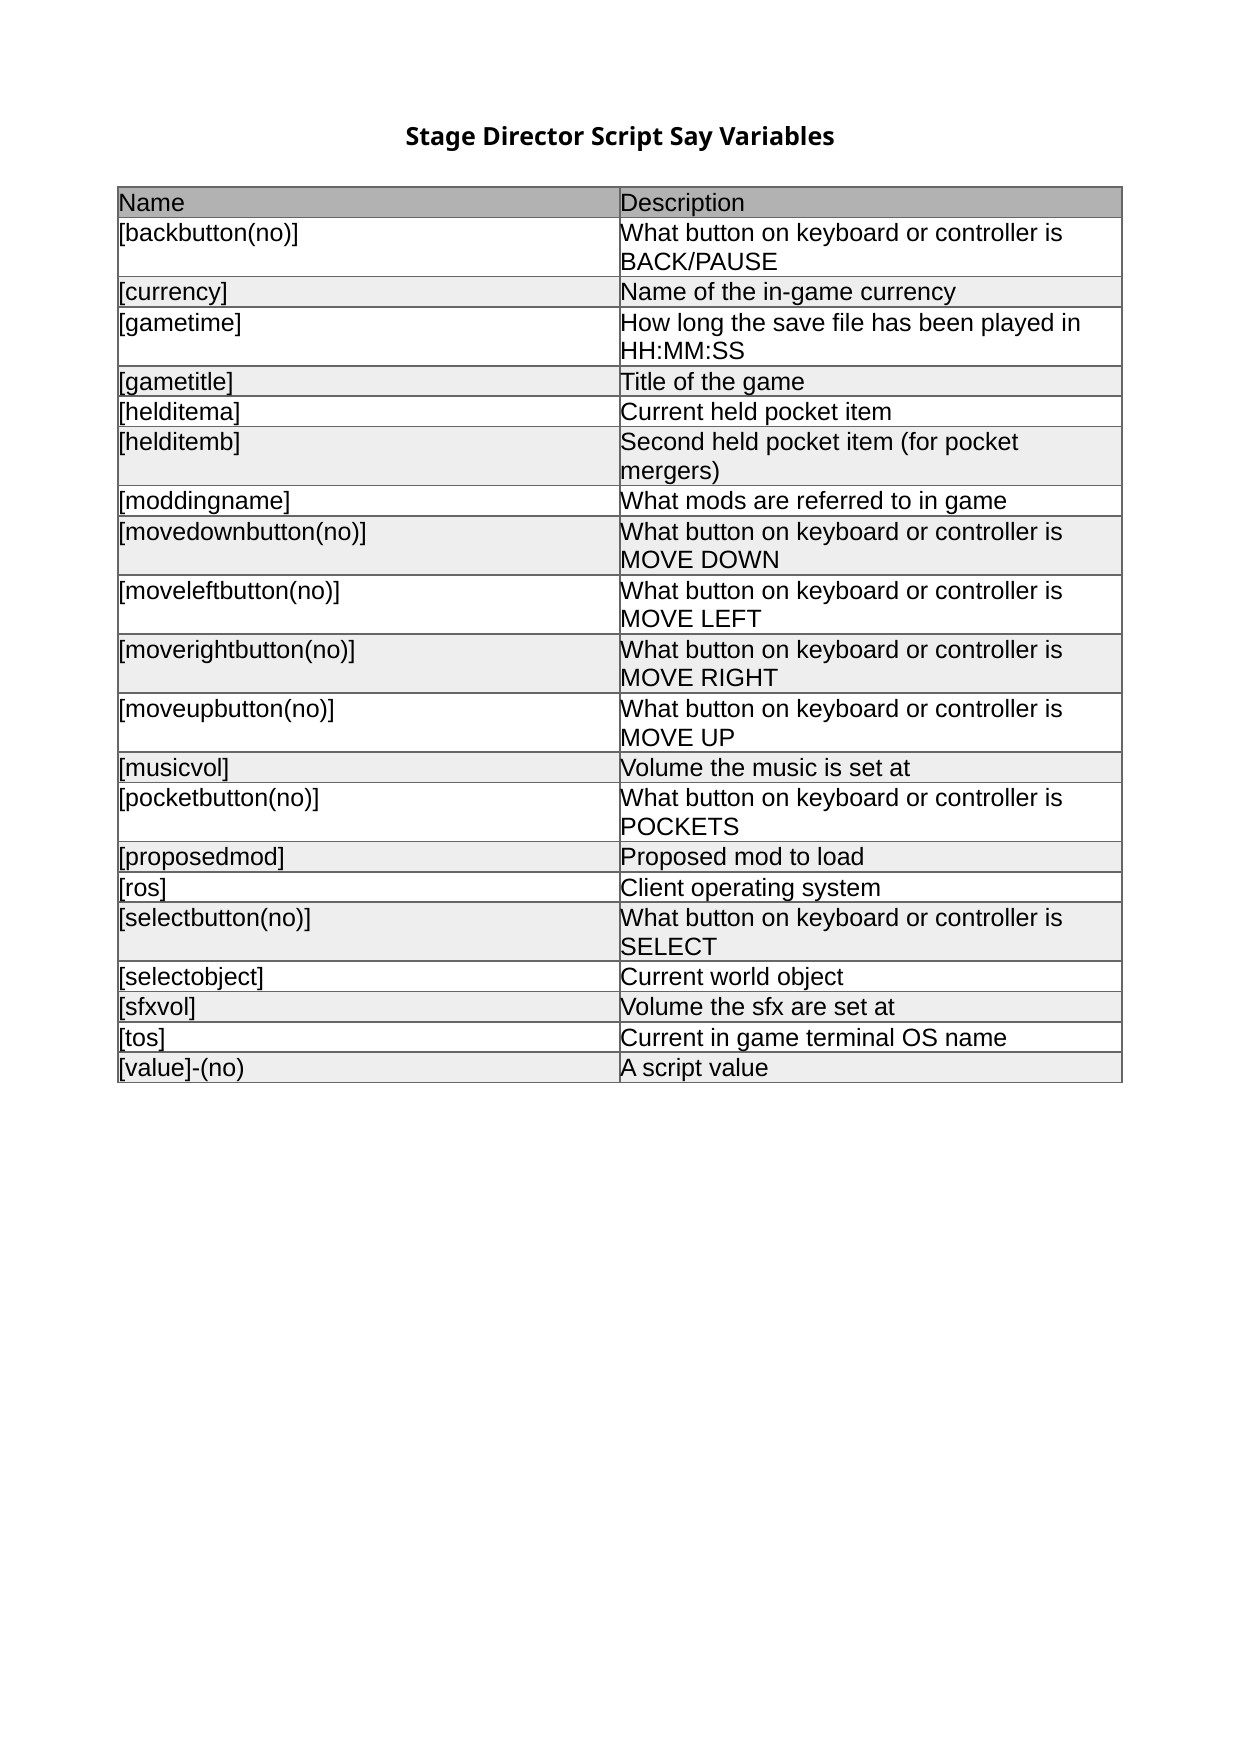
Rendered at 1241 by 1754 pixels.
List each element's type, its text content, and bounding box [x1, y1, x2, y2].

table_cell [value]-(no) [119, 1053, 619, 1082]
table_cell [moddingname] [119, 486, 619, 515]
table_cell What button on keyboard or controller is MOVE DOWN [621, 517, 1121, 574]
table_cell Proposed mod to load [621, 842, 1121, 871]
table_cell Volume the sfx are set at [621, 992, 1121, 1021]
table_cell What button on keyboard or controller is MOVE RIGHT [621, 635, 1121, 692]
table_cell [helditemb] [119, 427, 619, 485]
table_cell [proposedmod] [119, 842, 619, 871]
table_cell [selectbutton(no)] [119, 903, 619, 960]
table_cell [helditema] [119, 397, 619, 426]
table_cell Current held pocket item [621, 397, 1121, 426]
table_cell [movedownbutton(no)] [119, 517, 619, 574]
table_cell Name of the in-game currency [621, 277, 1121, 306]
table_cell A script value [621, 1053, 1121, 1082]
table_cell [moveupbutton(no)] [119, 694, 619, 751]
table_header Name [119, 188, 619, 217]
table_cell Second held pocket item (for pocket mergers) [621, 427, 1121, 485]
table_cell Client operating system [621, 873, 1121, 901]
table_cell [tos] [119, 1023, 619, 1051]
table_header Description [621, 188, 1121, 217]
table_cell [moverightbutton(no)] [119, 635, 619, 692]
table_cell [gametime] [119, 308, 619, 365]
table_cell [backbutton(no)] [119, 218, 619, 276]
table_cell Title of the game [621, 367, 1121, 395]
table_cell [gametitle] [119, 367, 619, 395]
table_cell [sfxvol] [119, 992, 619, 1021]
table_cell What button on keyboard or controller is MOVE UP [621, 694, 1121, 751]
table_cell What button on keyboard or controller is MOVE LEFT [621, 576, 1121, 633]
table_cell How long the save file has been played in HH:MM:SS [621, 308, 1121, 365]
table_cell [moveleftbutton(no)] [119, 576, 619, 633]
table_cell What button on keyboard or controller is SELECT [621, 903, 1121, 960]
table_cell What mods are referred to in game [621, 486, 1121, 515]
table_cell [ros] [119, 873, 619, 901]
table_cell Volume the music is set at [621, 753, 1121, 782]
table_cell [pocketbutton(no)] [119, 783, 619, 841]
table_cell What button on keyboard or controller is BACK/PAUSE [621, 218, 1121, 276]
table_cell Current world object [621, 962, 1121, 991]
table_cell What button on keyboard or controller is POCKETS [621, 783, 1121, 841]
table_cell [musicvol] [119, 753, 619, 782]
subtitle Stage Director Script Say Variables [118, 118, 1122, 152]
table_cell [currency] [119, 277, 619, 306]
table_cell Current in game terminal OS name [621, 1023, 1121, 1051]
table_cell [selectobject] [119, 962, 619, 991]
